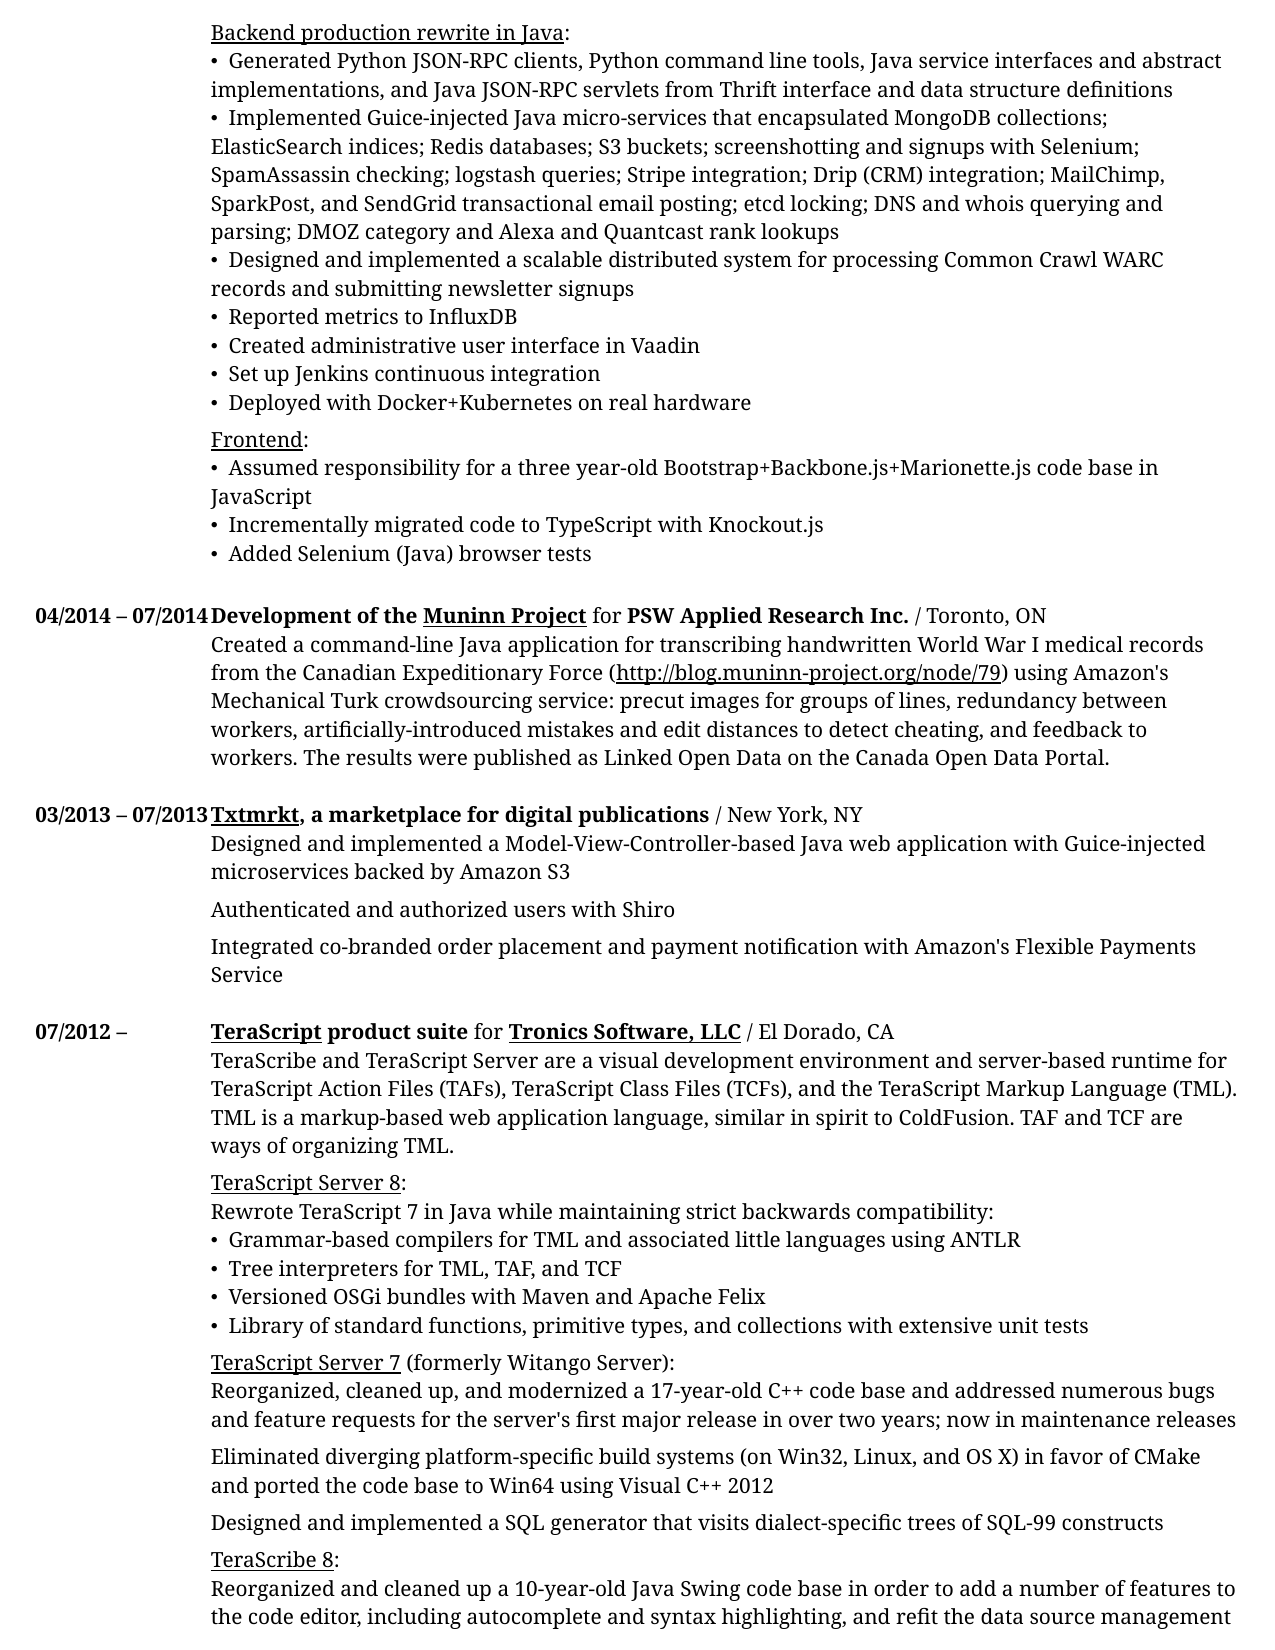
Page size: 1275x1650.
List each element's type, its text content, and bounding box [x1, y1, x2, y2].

table_cell [35, 989, 211, 1017]
table_cell TeraScript product suite for Tronics Software, LLC / El Dorado, CA TeraScribe and TeraScript Server are a visual development environment and server-based runtime for TeraScript Action Files (TAFs), TeraScript Class Files (TCFs), and the TeraScript Markup Language (TML). TML is a markup-based web application language, similar in spirit to ColdFusion. TAF and TCF are ways of organizing TML. [211, 1018, 1239, 1168]
table_cell [35, 1169, 211, 1631]
table_cell Txtmrkt, a marketplace for digital publications / New York, NY [211, 800, 1239, 829]
table_cell Backend production rewrite in Java: Generated Python JSON-RPC clients, Python command line tools, Java service interfaces and abstract implementations, and Java JSON-RPC servlets from Thrift interface and data structure definitions Implemented Guice-injected Java micro-services that encapsulated MongoDB collections; ElasticSearch indices; Redis databases; S3 buckets; screenshotting and signups with Selenium; SpamAssassin checking; logstash queries; Stripe integration; Drip (CRM) integration; MailChimp, SparkPost, and SendGrid transactional email posting; etcd locking; DNS and whois querying and parsing; DMOZ category and Alexa and Quantcast rank lookups Designed and implemented a scalable distributed system for processing Common Crawl WARC records and submitting newsletter signups Reported metrics to InfluxDB Created administrative user interface in Vaadin Set up Jenkins continuous integration Deployed with Docker+Kubernetes on real hardware Frontend: Assumed responsibility for a three year-old Bootstrap+Backbone.js+Marionette.js code base in JavaScript Incrementally migrated code to TypeScript with Knockout.js Added Selenium (Java) browser tests [211, 18, 1239, 567]
table_cell [211, 772, 1239, 800]
table_cell 04/2014 – 07/2014 [35, 601, 211, 630]
table_cell [211, 567, 1239, 601]
table_cell Created a command-line Java application for transcribing handwritten World War I medical records from the Canadian Expeditionary Force (http://blog.muninn-project.org/node/79) using Amazon's Mechanical Turk crowdsourcing service: precut images for groups of lines, redundancy between workers, artificially-introduced mistakes and edit distances to detect cheating, and feedback to workers. The results were published as Linked Open Data on the Canada Open Data Portal. [211, 630, 1239, 772]
table_cell [35, 18, 211, 567]
table_cell Development of the Muninn Project for PSW Applied Research Inc. / Toronto, ON [211, 601, 1239, 630]
table_cell TeraScript Server 8: Rewrote TeraScript 7 in Java while maintaining strict backwards compatibility: Grammar-based compilers for TML and associated little languages using ANTLR Tree interpreters for TML, TAF, and TCF Versioned OSGi bundles with Maven and Apache Felix Library of standard functions, primitive types, and collections with extensive unit tests TeraScript Server 7 (formerly Witango Server): Reorganized, cleaned up, and modernized a 17-year-old C++ code base and addressed numerous bugs and feature requests for the server's first major release in over two years; now in maintenance releases Eliminated diverging platform-specific build systems (on Win32, Linux, and OS X) in favor of CMake and ported the code base to Win64 using Visual C++ 2012 Designed and implemented a SQL generator that visits dialect-specific trees of SQL-99 constructs TeraScribe 8: Reorganized and cleaned up a 10-year-old Java Swing code base in order to add a number of features to the code editor, including autocomplete and syntax highlighting, and refit the data source management [211, 1169, 1239, 1631]
table_cell 03/2013 – 07/2013 [35, 800, 211, 829]
table_cell [35, 567, 211, 601]
table_cell [35, 630, 211, 772]
table_cell [35, 829, 211, 989]
table_cell Designed and implemented a Model-View-Controller-based Java web application with Guice-injected microservices backed by Amazon S3 Authenticated and authorized users with Shiro Integrated co-branded order placement and payment notification with Amazon's Flexible Payments Service [211, 829, 1239, 989]
table_cell [211, 989, 1239, 1017]
table_cell 07/2012 – [35, 1018, 211, 1168]
table_cell [35, 772, 211, 800]
